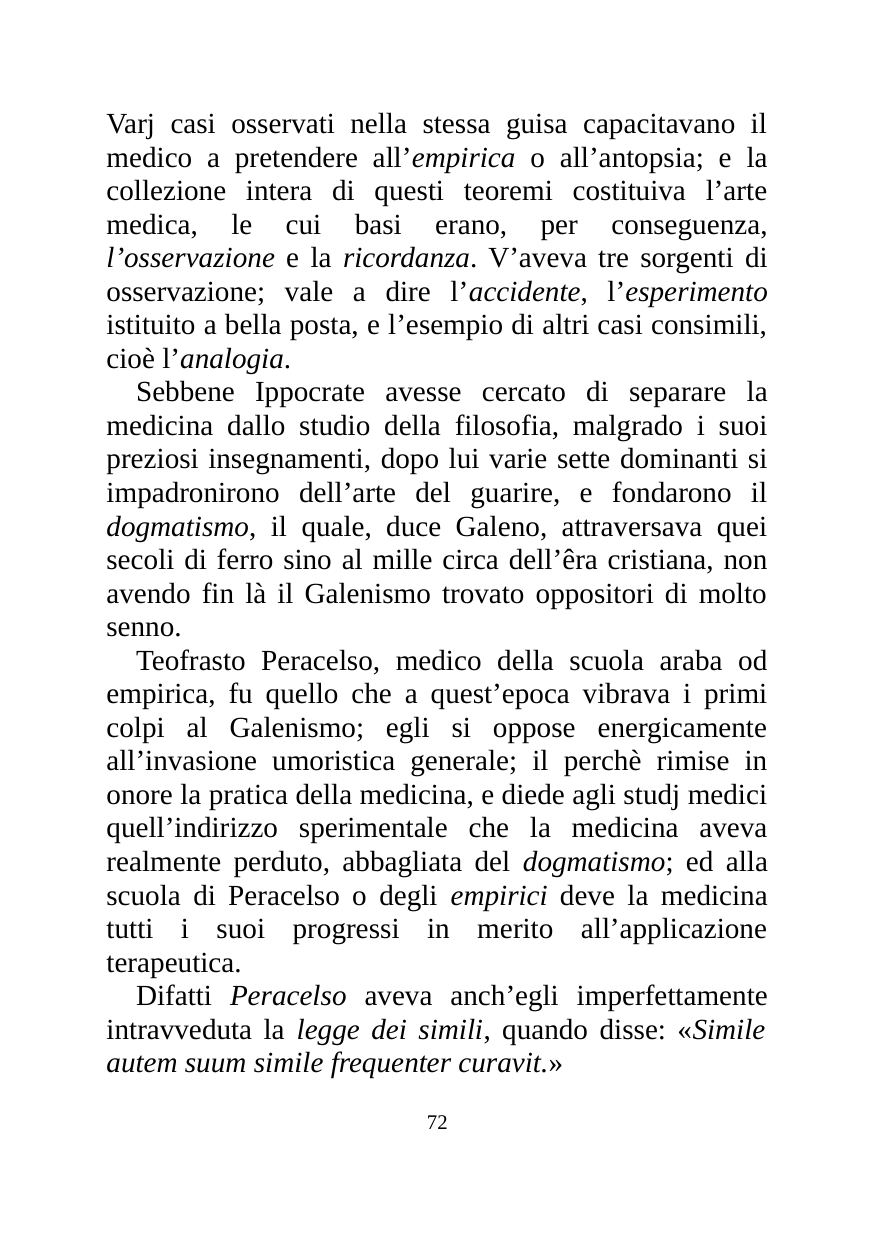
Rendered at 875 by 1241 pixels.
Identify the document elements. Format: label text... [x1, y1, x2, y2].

text Difatti Peracelso aveva anch’egli imperfettamente intravveduta la legge dei simili, quando disse: «Simile autem suum simile frequenter curavit.» [106, 978, 768, 1079]
text Teofrasto Peracelso, medico della scuola araba od empirica, fu quello che a quest’epoca vibrava i primi colpi al Galenismo; egli si oppose energicamente all’invasione umoristica generale; il perchè rimise in onore la pratica della medicina, e diede agli studj medici quell’indirizzo sperimentale che la medicina aveva realmente perduto, abbagliata del dogmatismo; ed alla scuola di Peracelso o degli empirici deve la medicina tutti i suoi progressi in merito all’applicazione terapeutica. [106, 643, 768, 978]
text Sebbene Ippocrate avesse cercato di separare la medicina dallo studio della filosofia, malgrado i suoi preziosi insegnamenti, dopo lui varie sette dominanti si impadronirono dell’arte del guarire, e fondarono il dogmatismo, il quale, duce Galeno, attraversava quei secoli di ferro sino al mille circa dell’êra cristiana, non avendo fin là il Galenismo trovato oppositori di molto senno. [106, 374, 768, 643]
text Varj casi osservati nella stessa guisa capacitavano il medico a pretendere all’empirica o all’antopsia; e la collezione intera di questi teoremi costituiva l’arte medica, le cui basi erano, per conseguenza, l’osservazione e la ricordanza. V’aveva tre sorgenti di osservazione; vale a dire l’accidente, l’esperimento istituito a bella posta, e l’esempio di altri casi consimili, cioè l’analogia. [106, 106, 768, 374]
